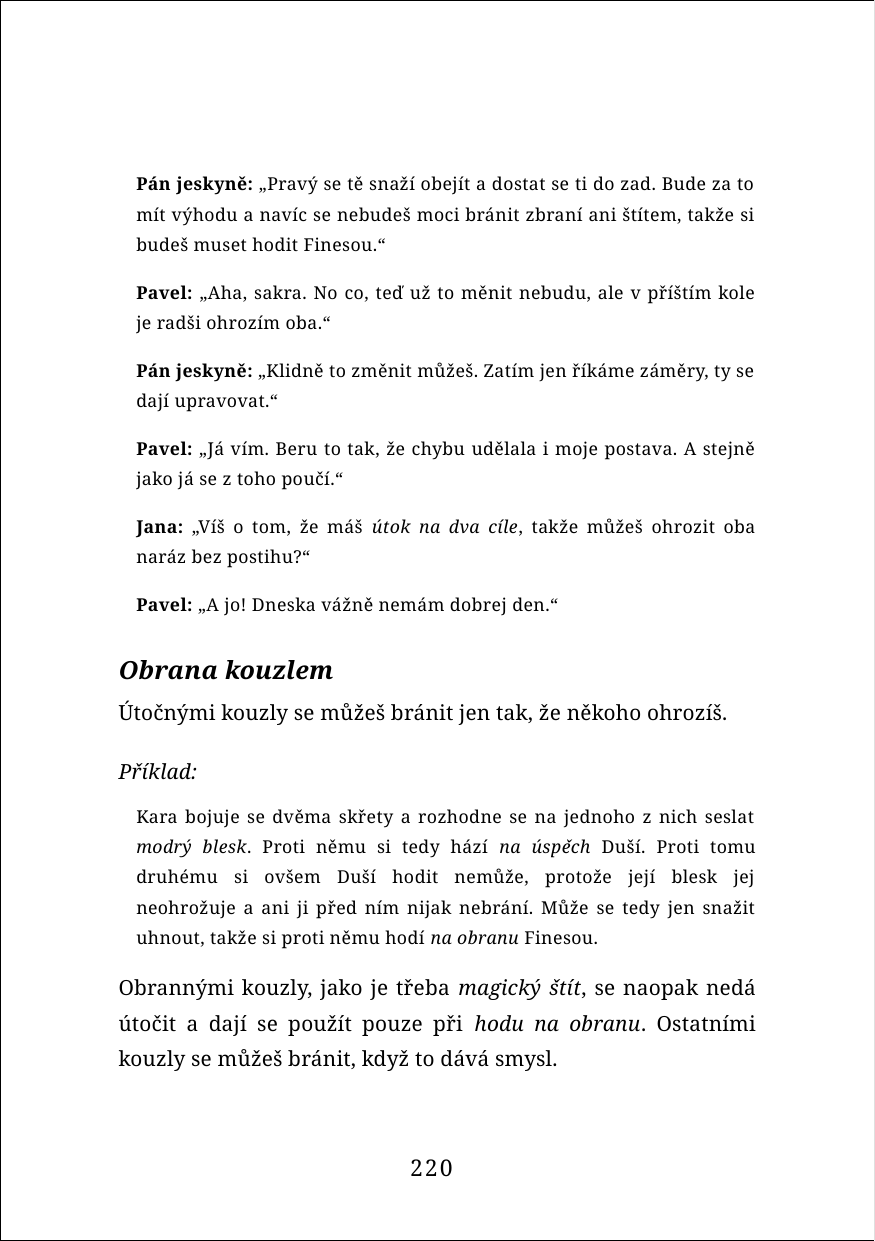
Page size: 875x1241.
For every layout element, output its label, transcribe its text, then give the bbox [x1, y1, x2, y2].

text Útočnými kouzly se můžeš bránit jen tak, že někoho ohrozíš. [118, 698, 756, 727]
subtitle Obrana kouzlem [118, 652, 756, 686]
text Obrannými kouzly, jako je třeba magický štít, se naopak nedá útočit a dají se použít pouze při hodu na obranu. Ostatními kouzly se můžeš bránit, když to dává smysl. [118, 973, 756, 1073]
text Pán jeskyně: „Pravý se tě snaží obejít a dostat se ti do zad. Bude za to mít výhodu a navíc se nebudeš moci bránit zbraní ani štítem, takže si budeš muset hodit Finesou.“ [136, 172, 756, 256]
text Jana: „Víš o tom, že máš útok na dva cíle, takže můžeš ohrozit oba naráz bez postihu?“ [136, 514, 756, 569]
text Pavel: „A jo! Dneska vážně nemám dobrej den.“ [136, 593, 756, 617]
text Pán jeskyně: „Klidně to změnit můžeš. Zatím jen říkáme záměry, ty se dají upravovat.“ [136, 358, 756, 413]
text Příklad: [118, 757, 756, 786]
text Kara bojuje se dvěma skřety a rozhodne se na jednoho z nich seslat modrý blesk. Proti němu si tedy hází na úspěch Duší. Proti tomu druhému si ovšem Duší hodit nemůže, protože její blesk jej neohrožuje a ani ji před ním nijak nebrání. Může se tedy jen snažit uhnout, takže si proti němu hodí na obranu Finesou. [136, 804, 756, 949]
text Pavel: „Já vím. Beru to tak, že chybu udělala i moje postava. A stejně jako já se z toho poučí.“ [136, 436, 756, 491]
text Pavel: „Aha, sakra. No co, teď už to měnit nebudu, ale v příštím kole je radši ohrozím oba.“ [136, 280, 756, 334]
